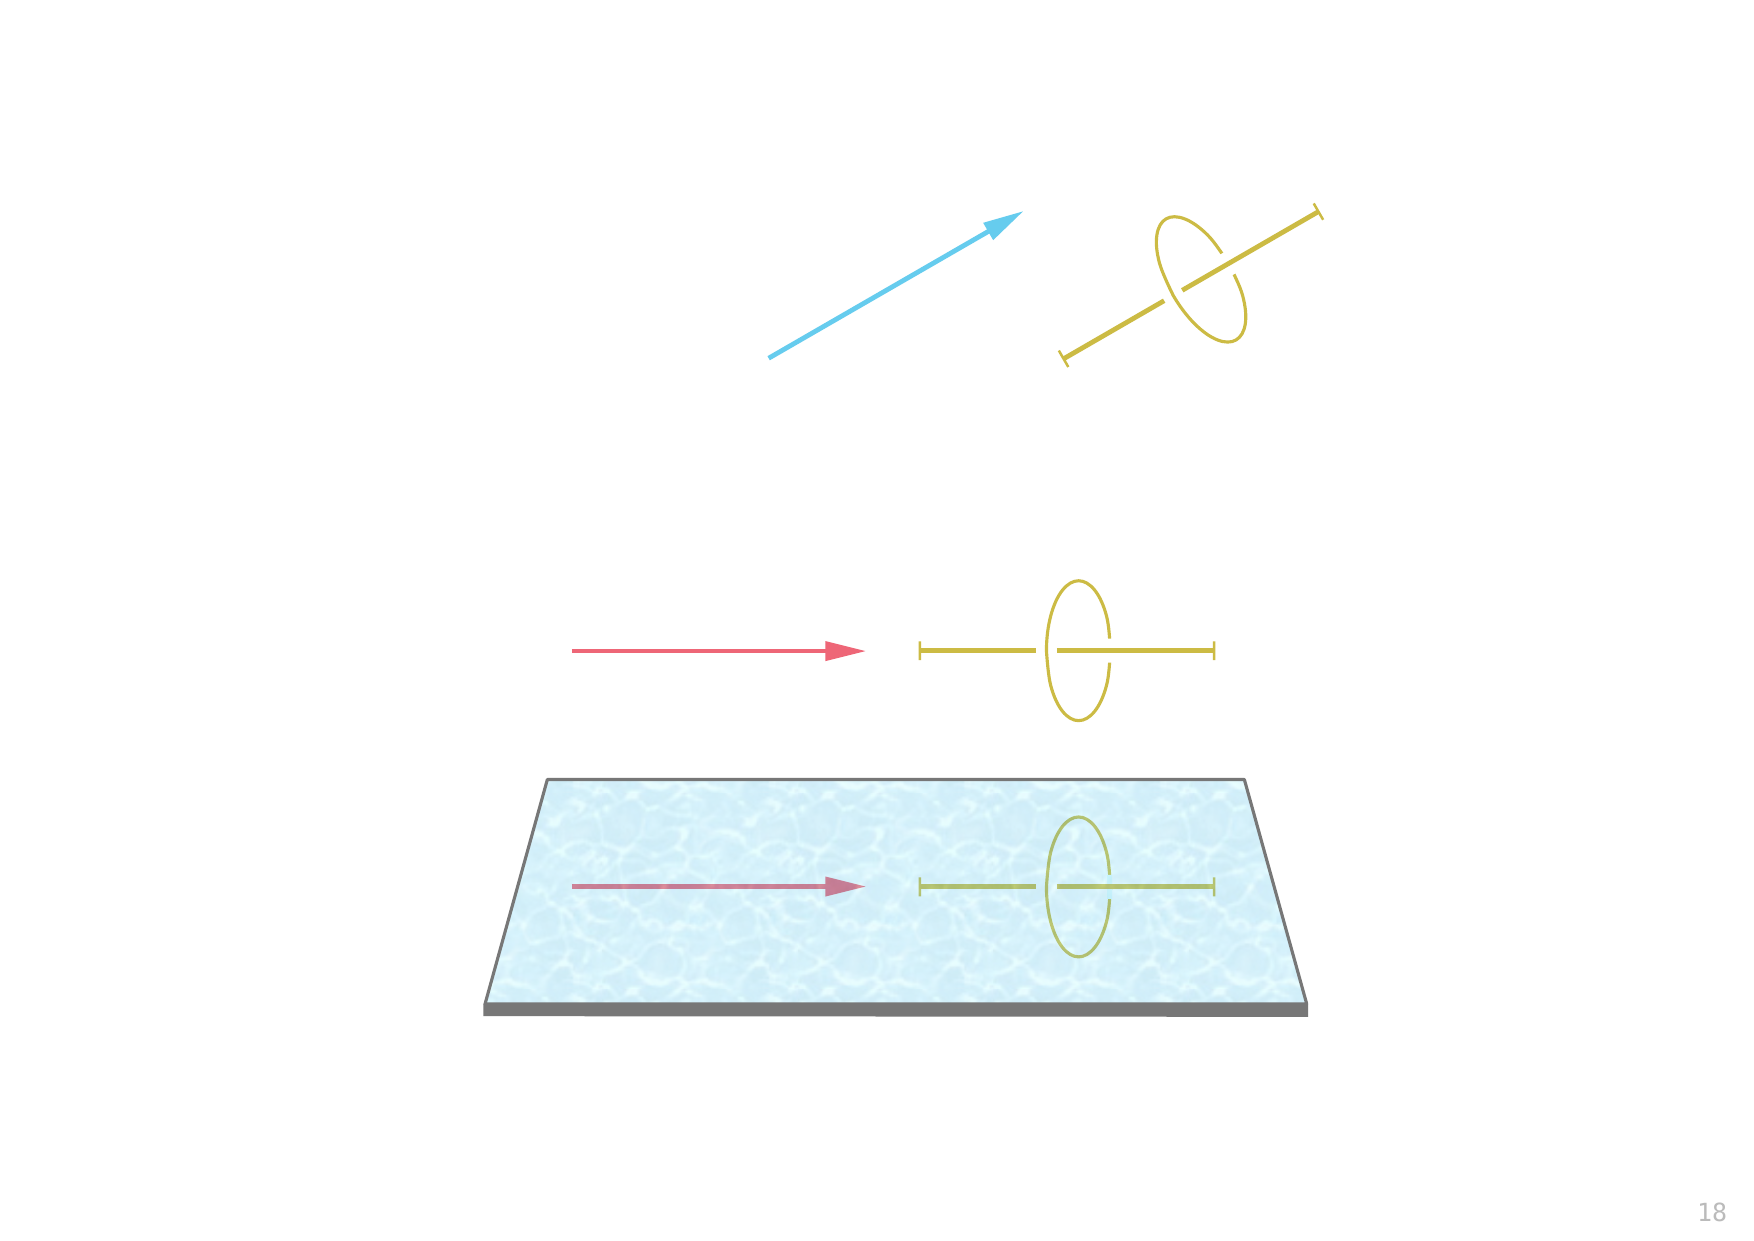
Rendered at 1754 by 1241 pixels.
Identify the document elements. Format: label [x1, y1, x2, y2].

text_box [1210, 247, 1236, 268]
text_box [1096, 638, 1121, 648]
text_box [1218, 261, 1244, 281]
text_box [485, 779, 1307, 1004]
text_box [1096, 653, 1121, 663]
